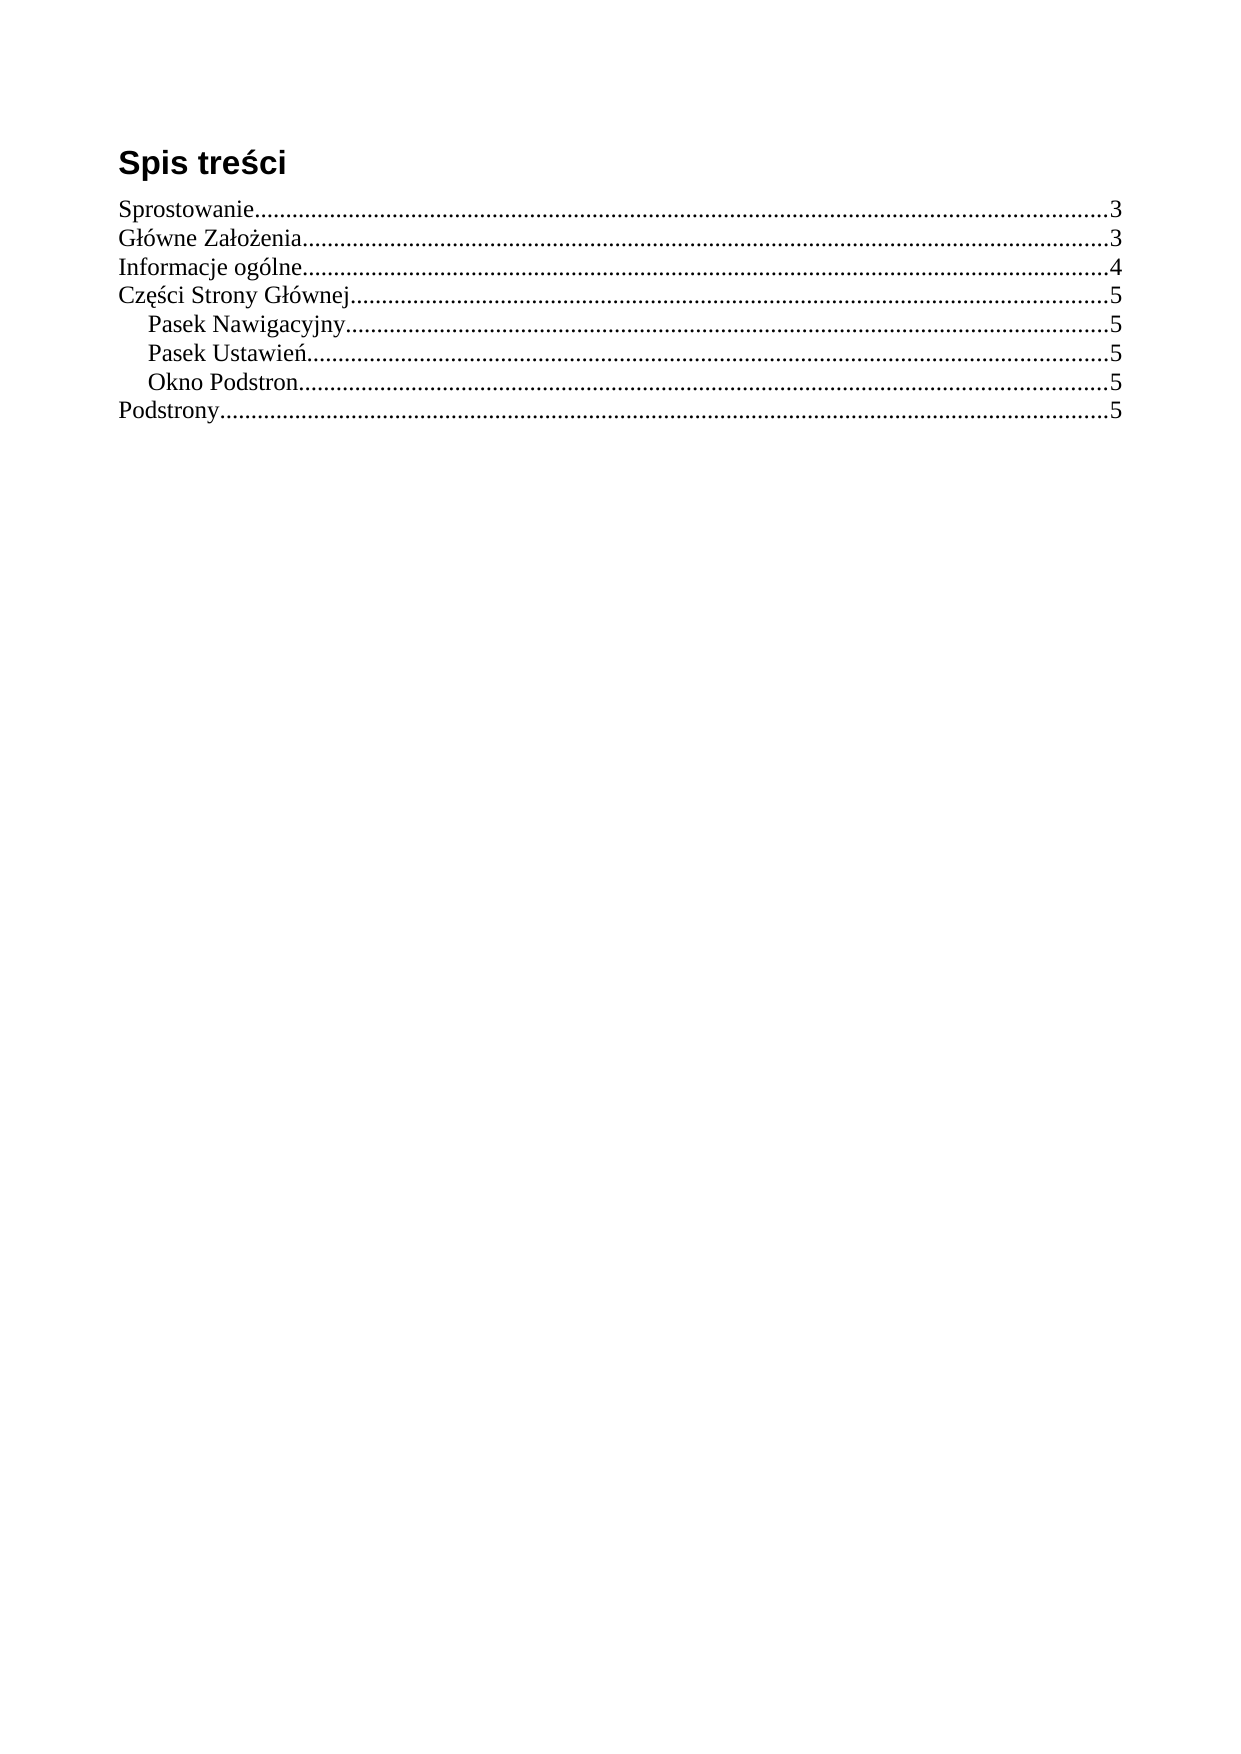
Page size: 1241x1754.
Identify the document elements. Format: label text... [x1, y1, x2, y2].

text Okno Podstron 5 [148, 367, 1122, 395]
text Części Strony Głównej 5 [118, 280, 1122, 309]
subtitle Spis treści [118, 143, 1122, 182]
text Główne Założenia 3 [118, 223, 1122, 252]
text Informacje ogólne 4 [118, 252, 1122, 280]
text Pasek Nawigacyjny 5 [148, 309, 1122, 338]
text Pasek Ustawień 5 [148, 338, 1122, 367]
text Sprostowanie 3 [118, 194, 1122, 223]
text Podstrony 5 [118, 395, 1122, 424]
